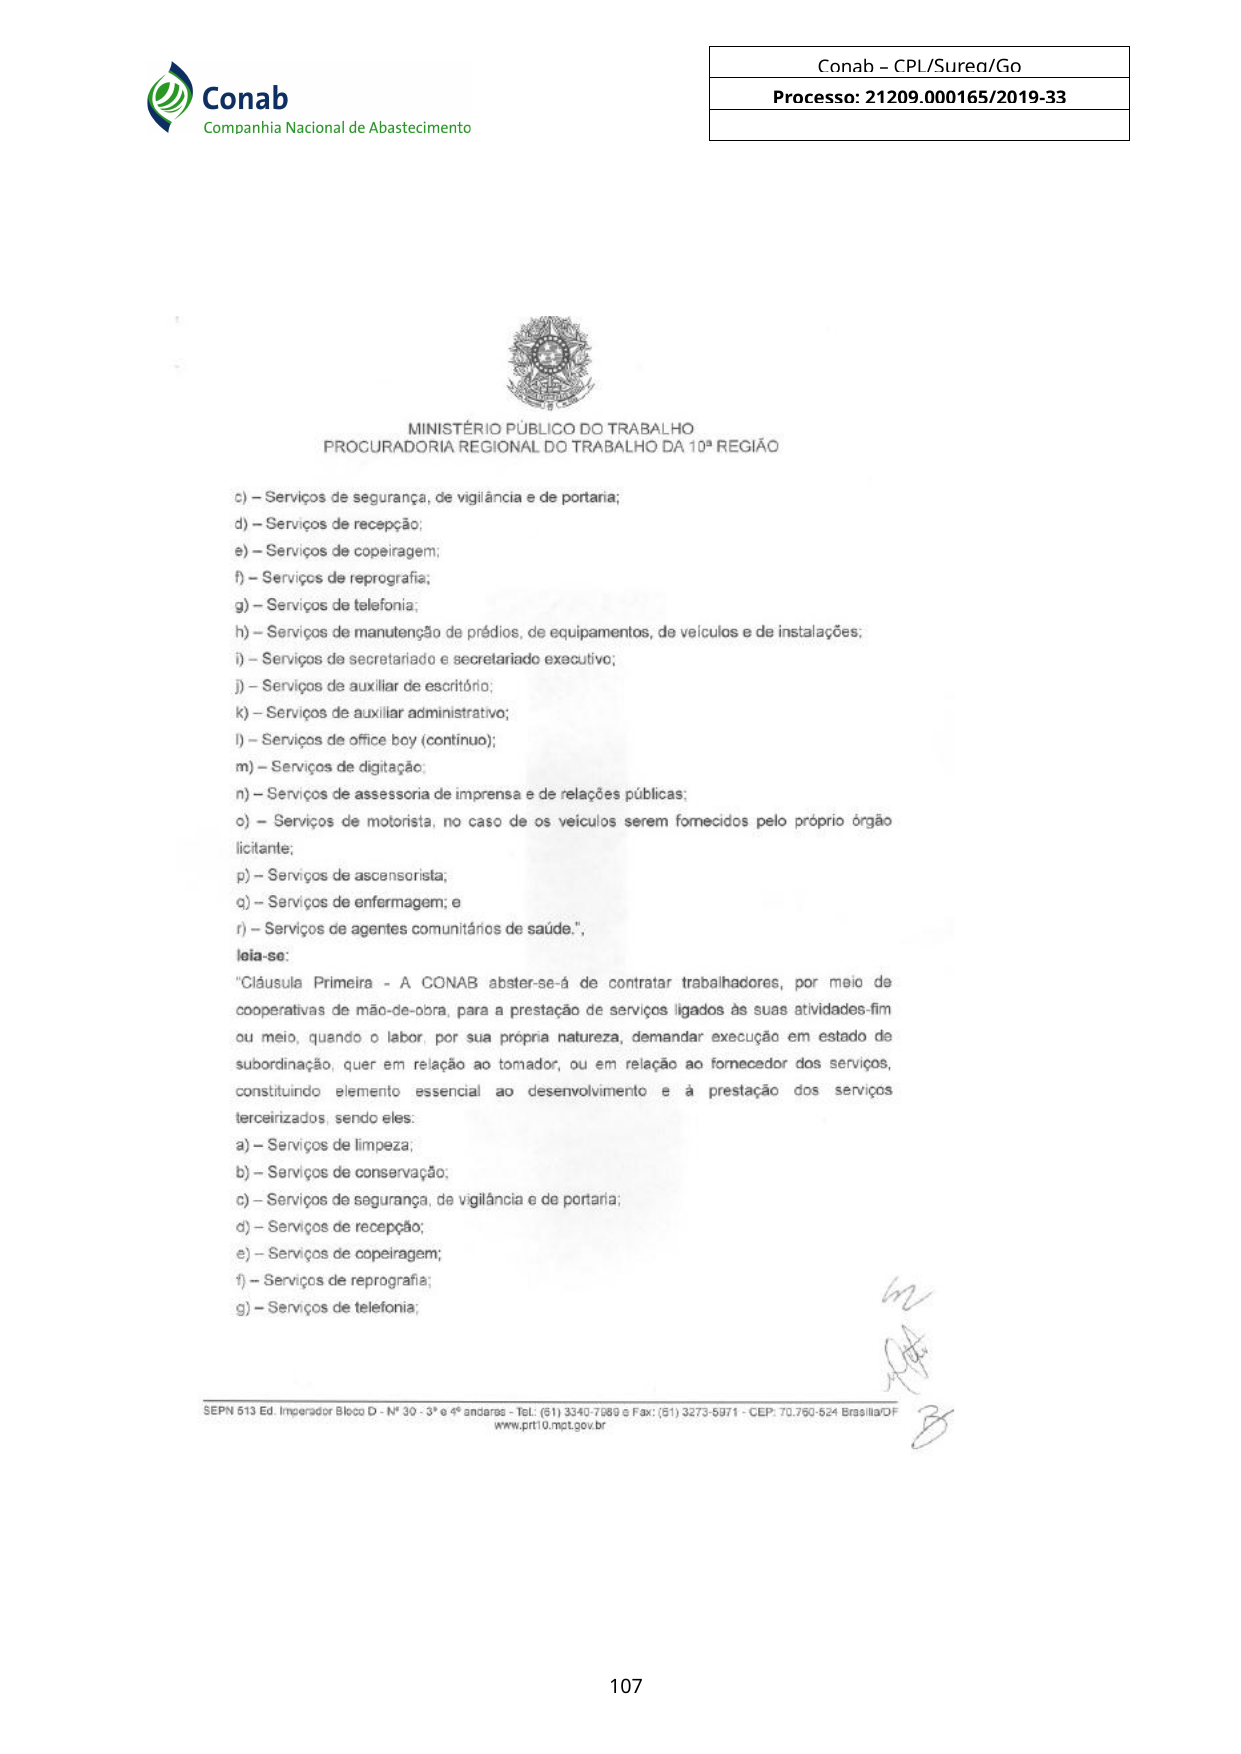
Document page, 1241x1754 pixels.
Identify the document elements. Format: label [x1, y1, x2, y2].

picture [168, 320, 1084, 1452]
picture [147, 61, 471, 134]
